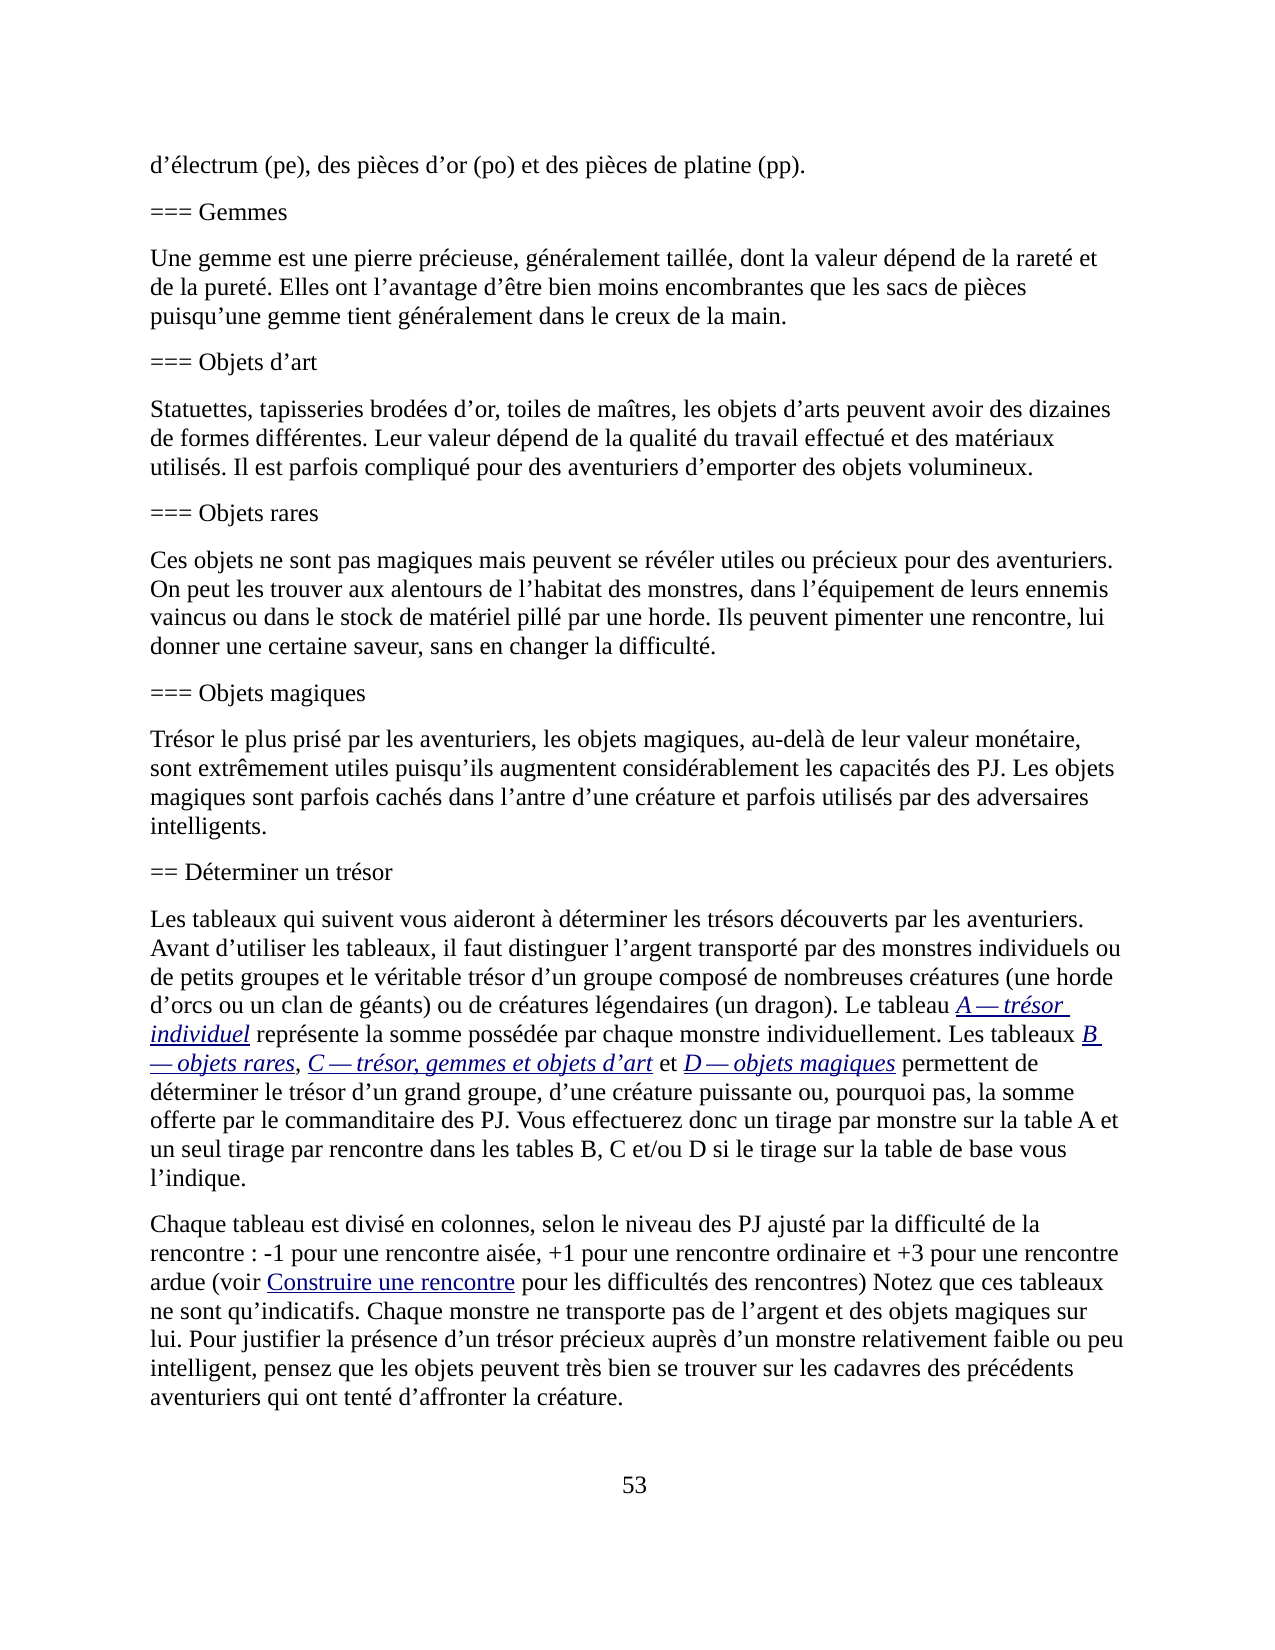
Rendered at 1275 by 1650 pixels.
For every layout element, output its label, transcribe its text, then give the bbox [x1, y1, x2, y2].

text === Gemmes [150, 197, 1125, 225]
text Ces objets ne sont pas magiques mais peuvent se révéler utiles ou précieux pour des aventuriers. On peut les trouver aux alentours de l’habitat des monstres, dans l’équipement de leurs ennemis vaincus ou dans le stock de matériel pillé par une horde. Ils peuvent pimenter une rencontre, lui donner une certaine saveur, sans en changer la difficulté. [150, 545, 1125, 660]
text Chaque tableau est divisé en colonnes, selon le niveau des PJ ajusté par la difficulté de la rencontre : -1 pour une rencontre aisée, +1 pour une rencontre ordinaire et +3 pour une rencontre ardue (voir Construire une rencontre pour les difficultés des rencontres) Notez que ces tableaux ne sont qu’indicatifs. Chaque monstre ne transporte pas de l’argent et des objets magiques sur lui. Pour justifier la présence d’un trésor précieux auprès d’un monstre relativement faible ou peu intelligent, pensez que les objets peuvent très bien se trouver sur les cadavres des précédents aventuriers qui ont tenté d’affronter la créature. [150, 1209, 1125, 1411]
text d’électrum (pe), des pièces d’or (po) et des pièces de platine (pp). [150, 150, 1125, 179]
text === Objets rares [150, 498, 1125, 527]
text == Déterminer un trésor [150, 857, 1125, 886]
text Les tableaux qui suivent vous aideront à déterminer les trésors découverts par les aventuriers. Avant d’utiliser les tableaux, il faut distinguer l’argent transporté par des monstres individuels ou de petits groupes et le véritable trésor d’un groupe composé de nombreuses créatures (une horde d’orcs ou un clan de géants) ou de créatures légendaires (un dragon). Le tableau A — trésor individuel représente la somme possédée par chaque monstre individuellement. Les tableaux B — objets rares, C — trésor, gemmes et objets d’art et D — objets magiques permettent de déterminer le trésor d’un grand groupe, d’une créature puissante ou, pourquoi pas, la somme offerte par le commanditaire des PJ. Vous effectuerez donc un tirage par monstre sur la table A et un seul tirage par rencontre dans les tables B, C et/ou D si le tirage sur la table de base vous l’indique. [150, 904, 1125, 1192]
text Trésor le plus prisé par les aventuriers, les objets magiques, au-delà de leur valeur monétaire, sont extrêmement utiles puisqu’ils augmentent considérablement les capacités des PJ. Les objets magiques sont parfois cachés dans l’antre d’une créature et parfois utilisés par des adversaires intelligents. [150, 724, 1125, 839]
text Statuettes, tapisseries brodées d’or, toiles de maîtres, les objets d’arts peuvent avoir des dizaines de formes différentes. Leur valeur dépend de la qualité du travail effectué et des matériaux utilisés. Il est parfois compliqué pour des aventuriers d’emporter des objets volumineux. [150, 394, 1125, 480]
text Une gemme est une pierre précieuse, généralement taillée, dont la valeur dépend de la rareté et de la pureté. Elles ont l’avantage d’être bien moins encombrantes que les sacs de pièces puisqu’une gemme tient généralement dans le creux de la main. [150, 243, 1125, 329]
text === Objets d’art [150, 347, 1125, 376]
text === Objets magiques [150, 678, 1125, 707]
